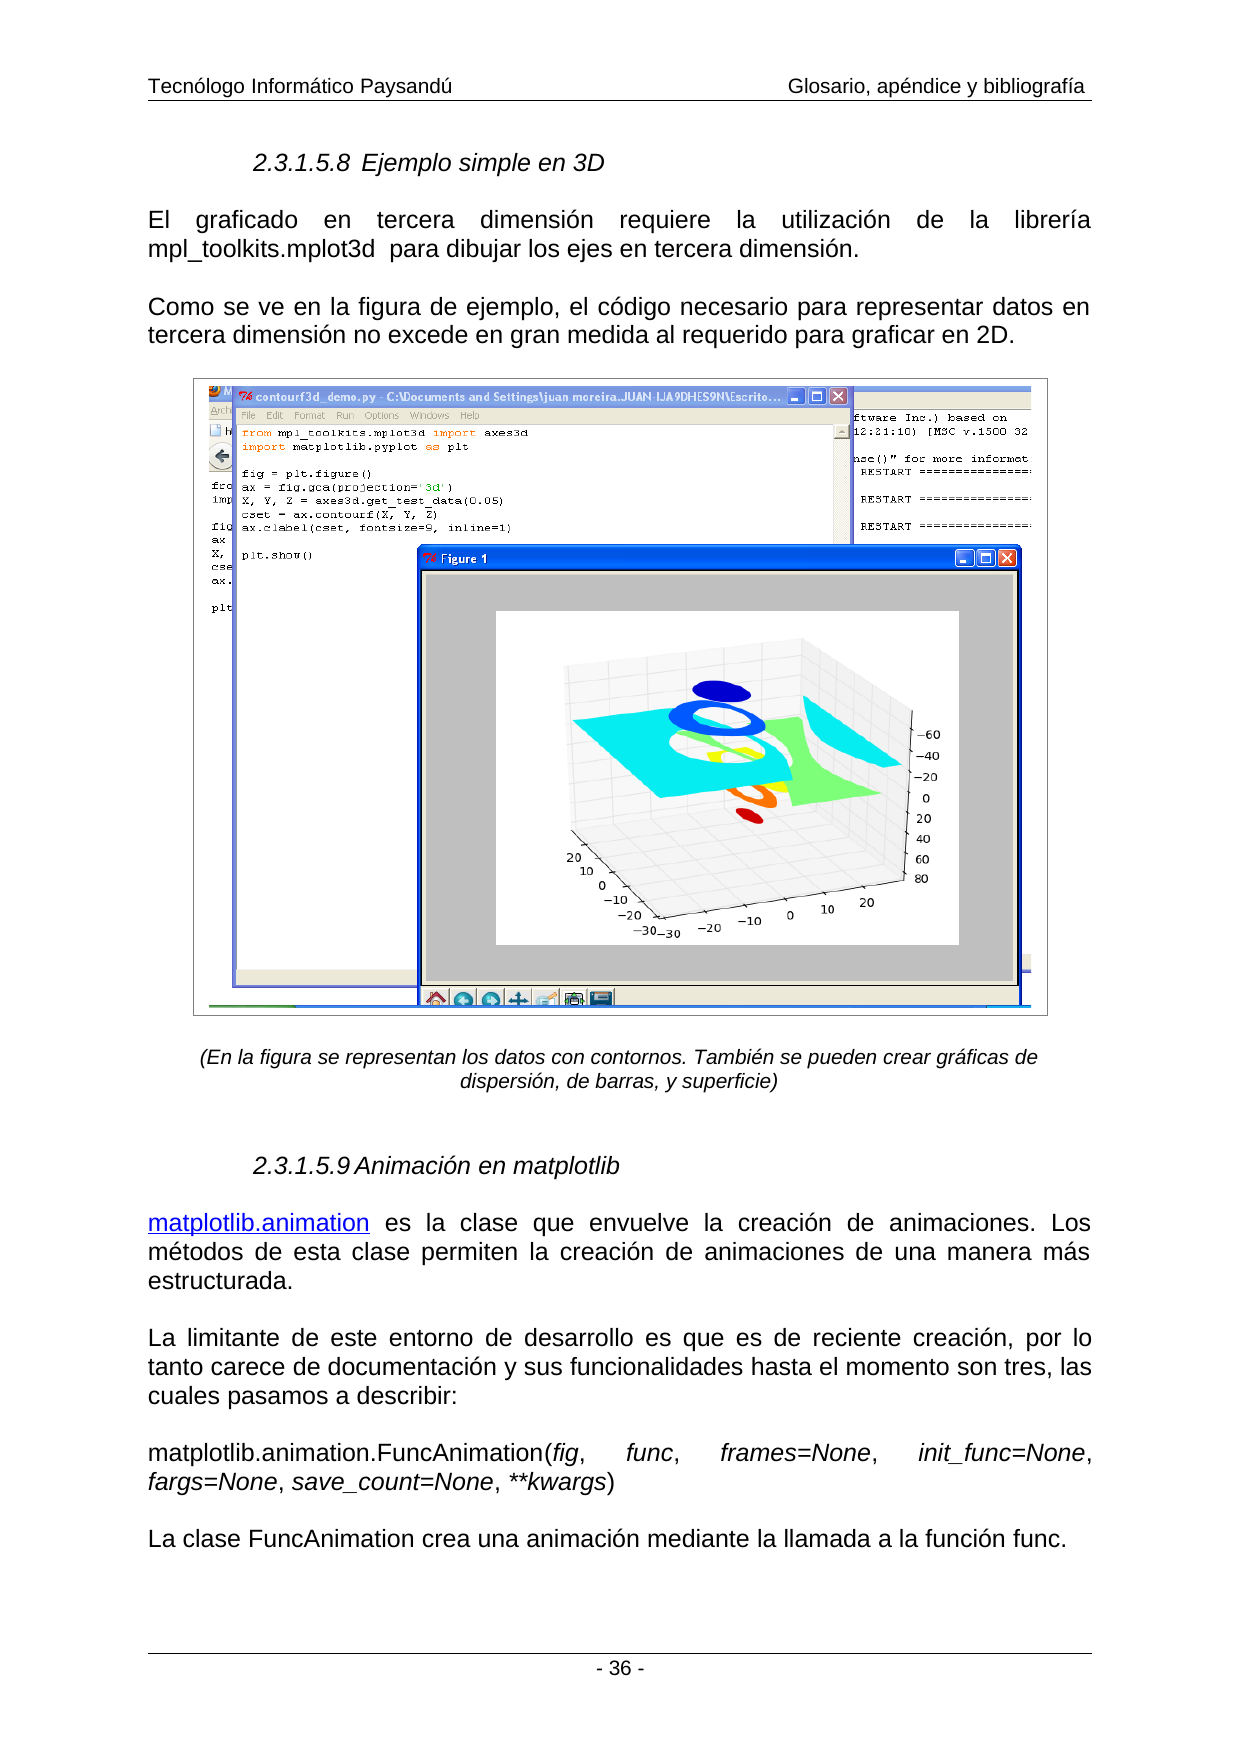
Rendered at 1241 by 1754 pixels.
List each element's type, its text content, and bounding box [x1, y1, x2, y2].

text matplotlib.animation es la clase que envuelve la creación de animaciones. Los métodos de esta clase permiten la creación de animaciones de una manera más estructurada. [148, 1208, 1092, 1294]
text matplotlib.animation.FuncAnimation(fig, func, frames=None, init_func=None, fargs=None, save_count=None, **kwargs) [148, 1438, 1092, 1496]
subtitle Ejemplo simple en 3D [253, 148, 1092, 176]
text El graficado en tercera dimensión requiere la utilización de la librería mpl_toolkits.mplot3d para dibujar los ejes en tercera dimensión. [148, 205, 1092, 263]
text (En la figura se representan los datos con contornos. También se pueden crear gráficas de dispersión, de barras, y superficie) [148, 1045, 1092, 1093]
text La clase FuncAnimation crea una animación mediante la llamada a la función func. [148, 1524, 1092, 1553]
subtitle Animación en matplotlib [253, 1151, 1092, 1179]
text La limitante de este entorno de desarrollo es que es de reciente creación, por lo tanto carece de documentación y sus funcionalidades hasta el momento son tres, las cuales pasamos a describir: [148, 1323, 1092, 1409]
picture [209, 386, 1032, 1008]
text Como se ve en la figura de ejemplo, el código necesario para representar datos en tercera dimensión no excede en gran medida al requerido para graficar en 2D. [148, 291, 1092, 349]
